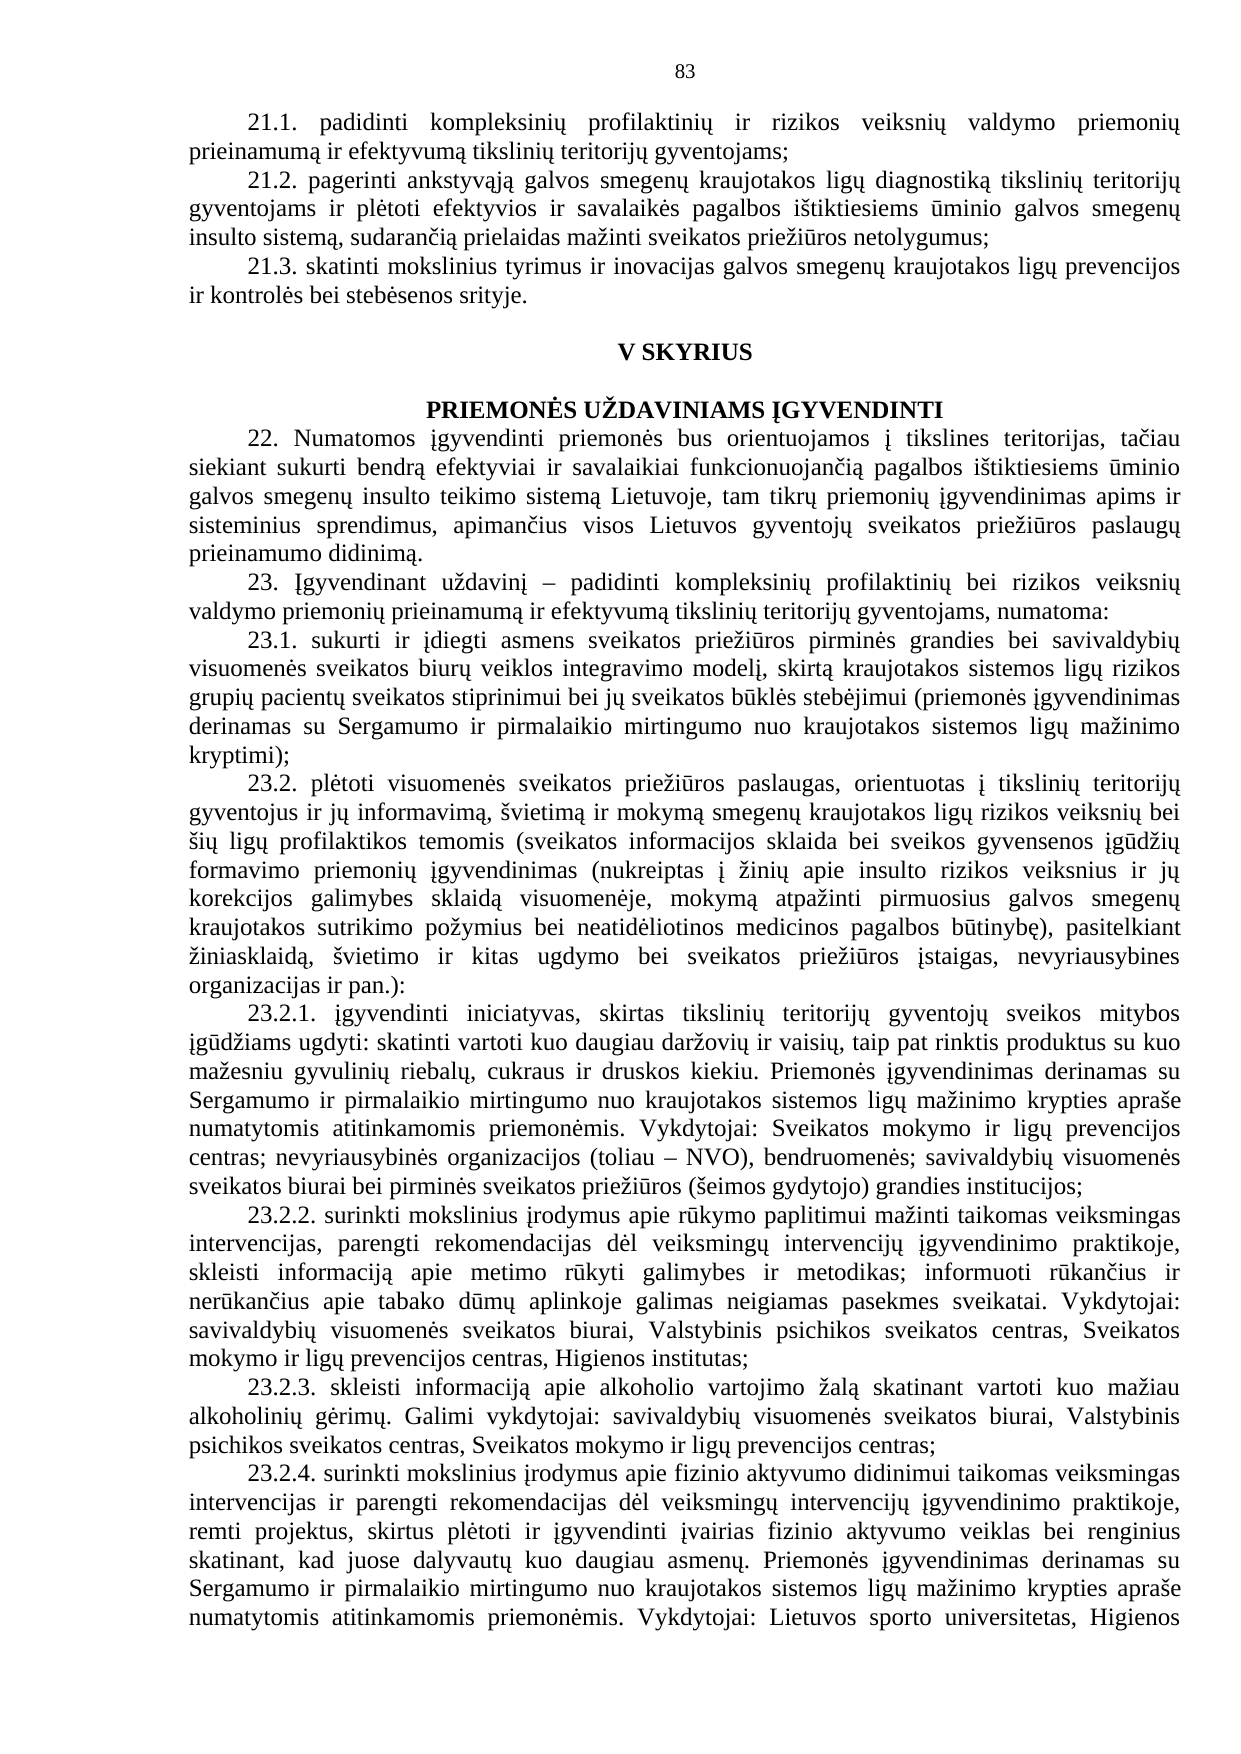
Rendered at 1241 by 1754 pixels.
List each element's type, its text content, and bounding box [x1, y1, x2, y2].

text 23. Įgyvendinant uždavinį – padidinti kompleksinių profilaktinių bei rizikos veiksnių valdymo priemonių prieinamumą ir efektyvumą tikslinių teritorijų gyventojams, numatoma: [188, 567, 1181, 625]
text 23.2.4. surinkti mokslinius įrodymus apie fizinio aktyvumo didinimui taikomas veiksmingas intervencijas ir parengti rekomendacijas dėl veiksmingų intervencijų įgyvendinimo praktikoje, remti projektus, skirtus plėtoti ir įgyvendinti įvairias fizinio aktyvumo veiklas bei renginius skatinant, kad juose dalyvautų kuo daugiau asmenų. Priemonės įgyvendinimas derinamas su Sergamumo ir pirmalaikio mirtingumo nuo kraujotakos sistemos ligų mažinimo krypties apraše numatytomis atitinkamomis priemonėmis. Vykdytojai: Lietuvos sporto universitetas, Higienos [188, 1458, 1181, 1631]
text 21.3. skatinti mokslinius tyrimus ir inovacijas galvos smegenų kraujotakos ligų prevencijos ir kontrolės bei stebėsenos srityje. [188, 251, 1181, 308]
text 23.1. sukurti ir įdiegti asmens sveikatos priežiūros pirminės grandies bei savivaldybių visuomenės sveikatos biurų veiklos integravimo modelį, skirtą kraujotakos sistemos ligų rizikos grupių pacientų sveikatos stiprinimui bei jų sveikatos būklės stebėjimui (priemonės įgyvendinimas derinamas su Sergamumo ir pirmalaikio mirtingumo nuo kraujotakos sistemos ligų mažinimo kryptimi); [188, 625, 1181, 768]
text V SKYRIUS [188, 337, 1181, 366]
text 21.2. pagerinti ankstyvąją galvos smegenų kraujotakos ligų diagnostiką tikslinių teritorijų gyventojams ir plėtoti efektyvios ir savalaikės pagalbos ištiktiesiems ūminio galvos smegenų insulto sistemą, sudarančią prielaidas mažinti sveikatos priežiūros netolygumus; [188, 165, 1181, 251]
text 21.1. padidinti kompleksinių profilaktinių ir rizikos veiksnių valdymo priemonių prieinamumą ir efektyvumą tikslinių teritorijų gyventojams; [188, 107, 1181, 165]
text 22. Numatomos įgyvendinti priemonės bus orientuojamos į tikslines teritorijas, tačiau siekiant sukurti bendrą efektyviai ir savalaikiai funkcionuojančią pagalbos ištiktiesiems ūminio galvos smegenų insulto teikimo sistemą Lietuvoje, tam tikrų priemonių įgyvendinimas apims ir sisteminius sprendimus, apimančius visos Lietuvos gyventojų sveikatos priežiūros paslaugų prieinamumo didinimą. [188, 423, 1181, 567]
text 23.2.3. skleisti informaciją apie alkoholio vartojimo žalą skatinant vartoti kuo mažiau alkoholinių gėrimų. Galimi vykdytojai: savivaldybių visuomenės sveikatos biurai, Valstybinis psichikos sveikatos centras, Sveikatos mokymo ir ligų prevencijos centras; [188, 1372, 1181, 1458]
text 23.2.2. surinkti mokslinius įrodymus apie rūkymo paplitimui mažinti taikomas veiksmingas intervencijas, parengti rekomendacijas dėl veiksmingų intervencijų įgyvendinimo praktikoje, skleisti informaciją apie metimo rūkyti galimybes ir metodikas; informuoti rūkančius ir nerūkančius apie tabako dūmų aplinkoje galimas neigiamas pasekmes sveikatai. Vykdytojai: savivaldybių visuomenės sveikatos biurai, Valstybinis psichikos sveikatos centras, Sveikatos mokymo ir ligų prevencijos centras, Higienos institutas; [188, 1200, 1181, 1372]
text PRIEMONĖS UŽDAVINIAMS ĮGYVENDINTI [188, 395, 1181, 423]
text 23.2. plėtoti visuomenės sveikatos priežiūros paslaugas, orientuotas į tikslinių teritorijų gyventojus ir jų informavimą, švietimą ir mokymą smegenų kraujotakos ligų rizikos veiksnių bei šių ligų profilaktikos temomis (sveikatos informacijos sklaida bei sveikos gyvensenos įgūdžių formavimo priemonių įgyvendinimas (nukreiptas į žinių apie insulto rizikos veiksnius ir jų korekcijos galimybes sklaidą visuomenėje, mokymą atpažinti pirmuosius galvos smegenų kraujotakos sutrikimo požymius bei neatidėliotinos medicinos pagalbos būtinybę), pasitelkiant žiniasklaidą, švietimo ir kitas ugdymo bei sveikatos priežiūros įstaigas, nevyriausybines organizacijas ir pan.): [188, 768, 1181, 998]
text 23.2.1. įgyvendinti iniciatyvas, skirtas tikslinių teritorijų gyventojų sveikos mitybos įgūdžiams ugdyti: skatinti vartoti kuo daugiau daržovių ir vaisių, taip pat rinktis produktus su kuo mažesniu gyvulinių riebalų, cukraus ir druskos kiekiu. Priemonės įgyvendinimas derinamas su Sergamumo ir pirmalaikio mirtingumo nuo kraujotakos sistemos ligų mažinimo krypties apraše numatytomis atitinkamomis priemonėmis. Vykdytojai: Sveikatos mokymo ir ligų prevencijos centras; nevyriausybinės organizacijos (toliau – NVO), bendruomenės; savivaldybių visuomenės sveikatos biurai bei pirminės sveikatos priežiūros (šeimos gydytojo) grandies institucijos; [188, 998, 1181, 1200]
